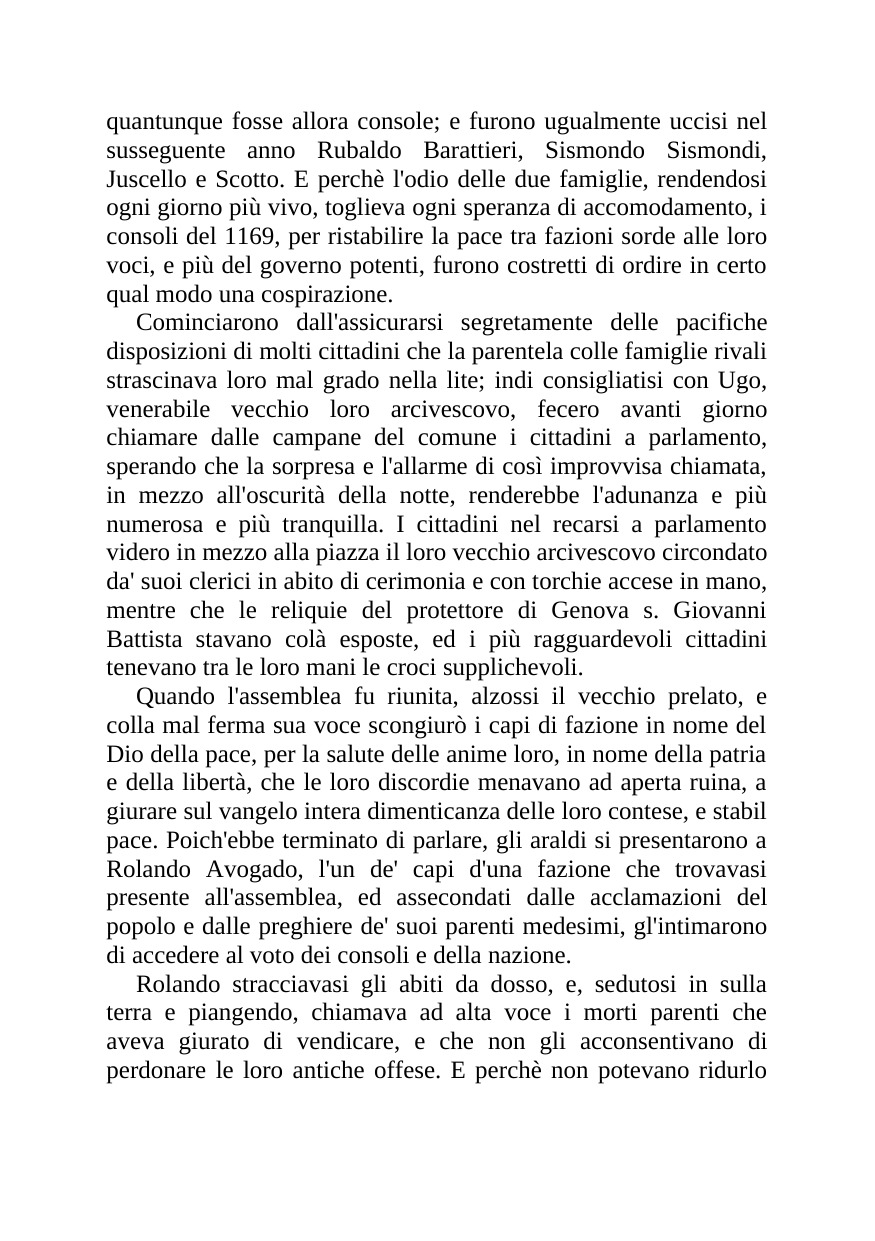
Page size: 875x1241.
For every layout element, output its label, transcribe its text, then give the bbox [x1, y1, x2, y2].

text Cominciarono dall'assicurarsi segretamente delle pacifiche disposizioni di molti cittadini che la parentela colle famiglie rivali strascinava loro mal grado nella lite; indi consigliatisi con Ugo, venerabile vecchio loro arcivescovo, fecero avanti giorno chiamare dalle campane del comune i cittadini a parlamento, sperando che la sorpresa e l'allarme di così improvvisa chiamata, in mezzo all'oscurità della notte, renderebbe l'adunanza e più numerosa e più tranquilla. I cittadini nel recarsi a parlamento videro in mezzo alla piazza il loro vecchio arcivescovo circondato da' suoi clerici in abito di cerimonia e con torchie accese in mano, mentre che le reliquie del protettore di Genova s. Giovanni Battista stavano colà esposte, ed i più ragguardevoli cittadini tenevano tra le loro mani le croci supplichevoli. [106, 307, 768, 681]
text Rolando stracciavasi gli abiti da dosso, e, sedutosi in sulla terra e piangendo, chiamava ad alta voce i morti parenti che aveva giurato di vendicare, e che non gli acconsentivano di perdonare le loro antiche offese. E perchè non potevano ridurlo [106, 969, 768, 1084]
text Quando l'assemblea fu riunita, alzossi il vecchio prelato, e colla mal ferma sua voce scongiurò i capi di fazione in nome del Dio della pace, per la salute delle anime loro, in nome della patria e della libertà, che le loro discordie menavano ad aperta ruina, a giurare sul vangelo intera dimenticanza delle loro contese, e stabil pace. Poich'ebbe terminato di parlare, gli araldi si presentarono a Rolando Avogado, l'un de' capi d'una fazione che trovavasi presente all'assemblea, ed assecondati dalle acclamazioni del popolo e dalle preghiere de' suoi parenti medesimi, gl'intimarono di accedere al voto dei consoli e della nazione. [106, 681, 768, 969]
text quantunque fosse allora console; e furono ugualmente uccisi nel susseguente anno Rubaldo Barattieri, Sismondo Sismondi, Juscello e Scotto. E perchè l'odio delle due famiglie, rendendosi ogni giorno più vivo, toglieva ogni speranza di accomodamento, i consoli del 1169, per ristabilire la pace tra fazioni sorde alle loro voci, e più del governo potenti, furono costretti di ordire in certo qual modo una cospirazione. [106, 106, 768, 307]
